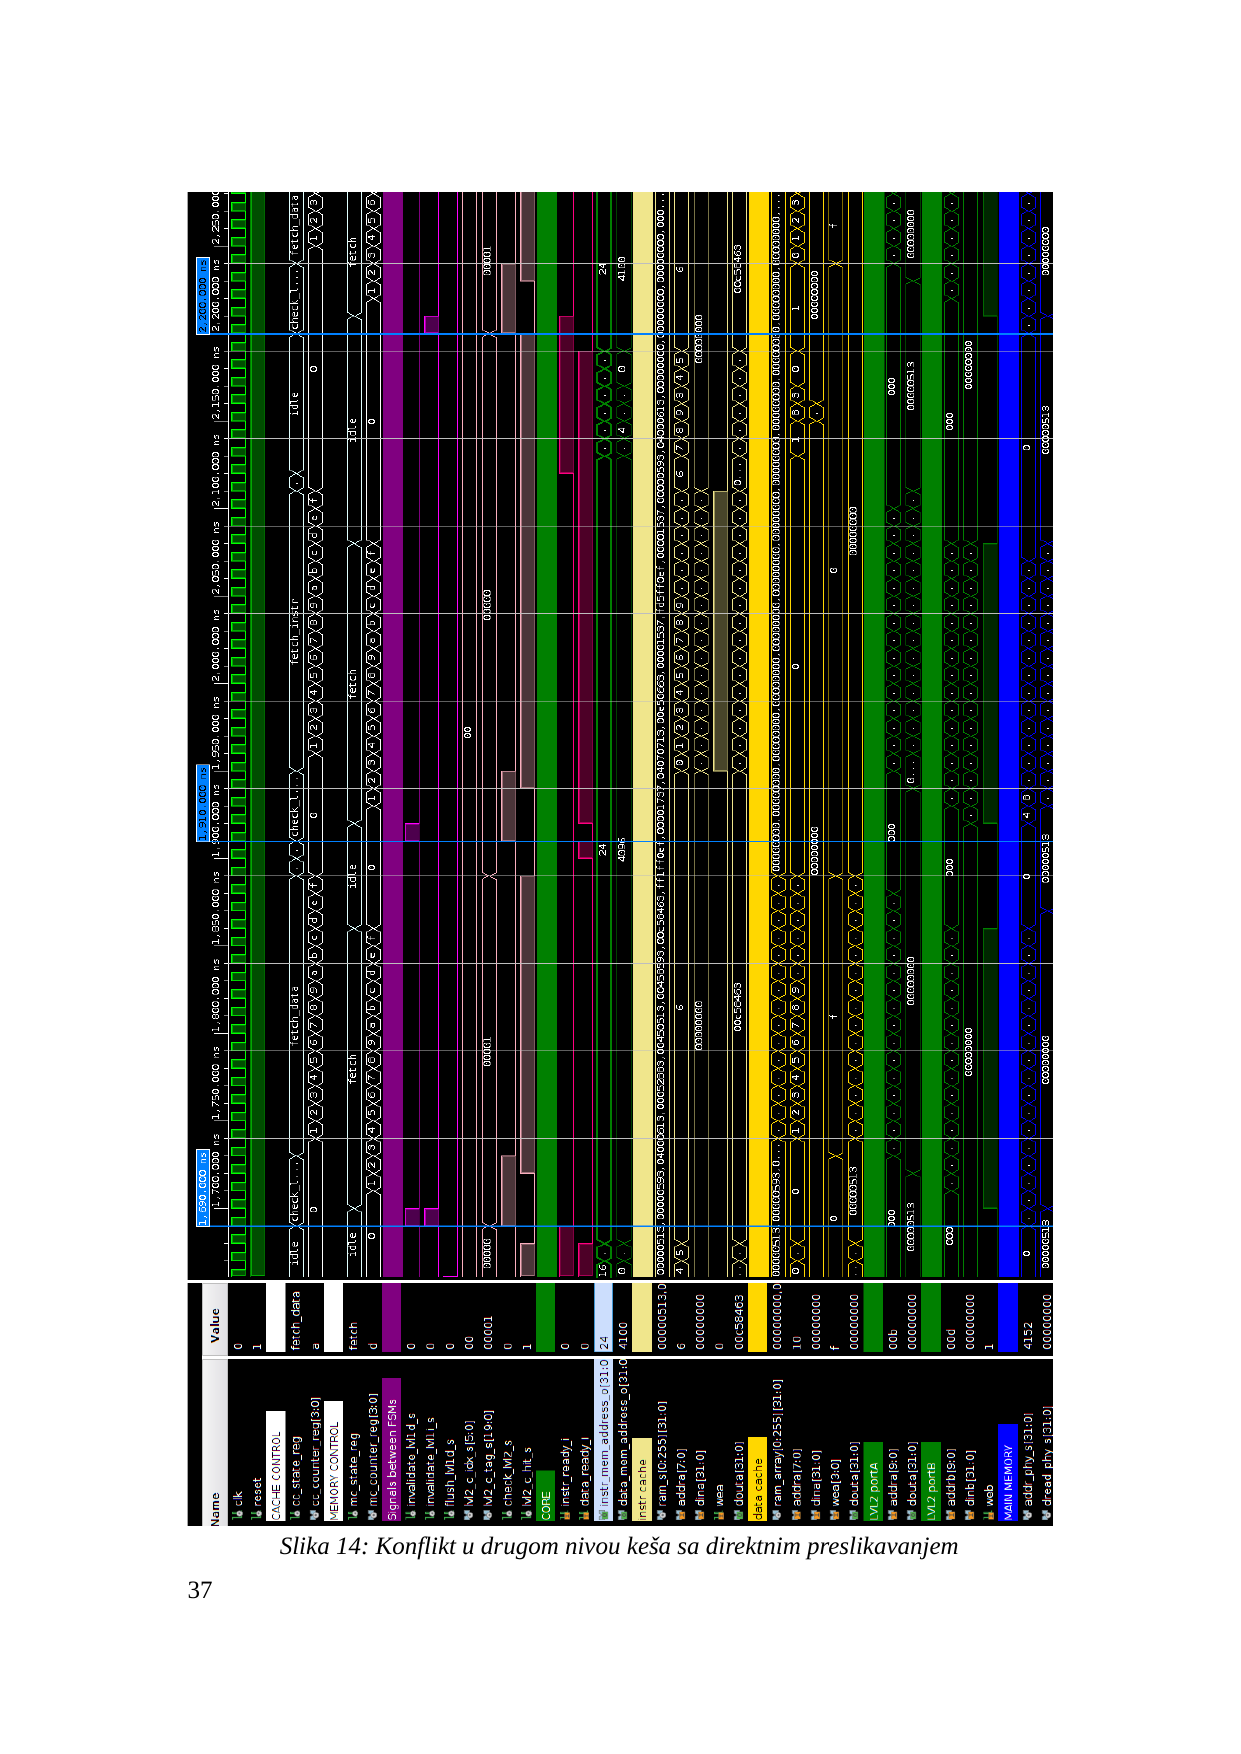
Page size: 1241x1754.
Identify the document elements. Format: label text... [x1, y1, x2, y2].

text Slika 14: Konflikt u drugom nivou keša sa direktnim preslikavanjem [187, 1526, 1053, 1560]
picture [187, 192, 1053, 1526]
